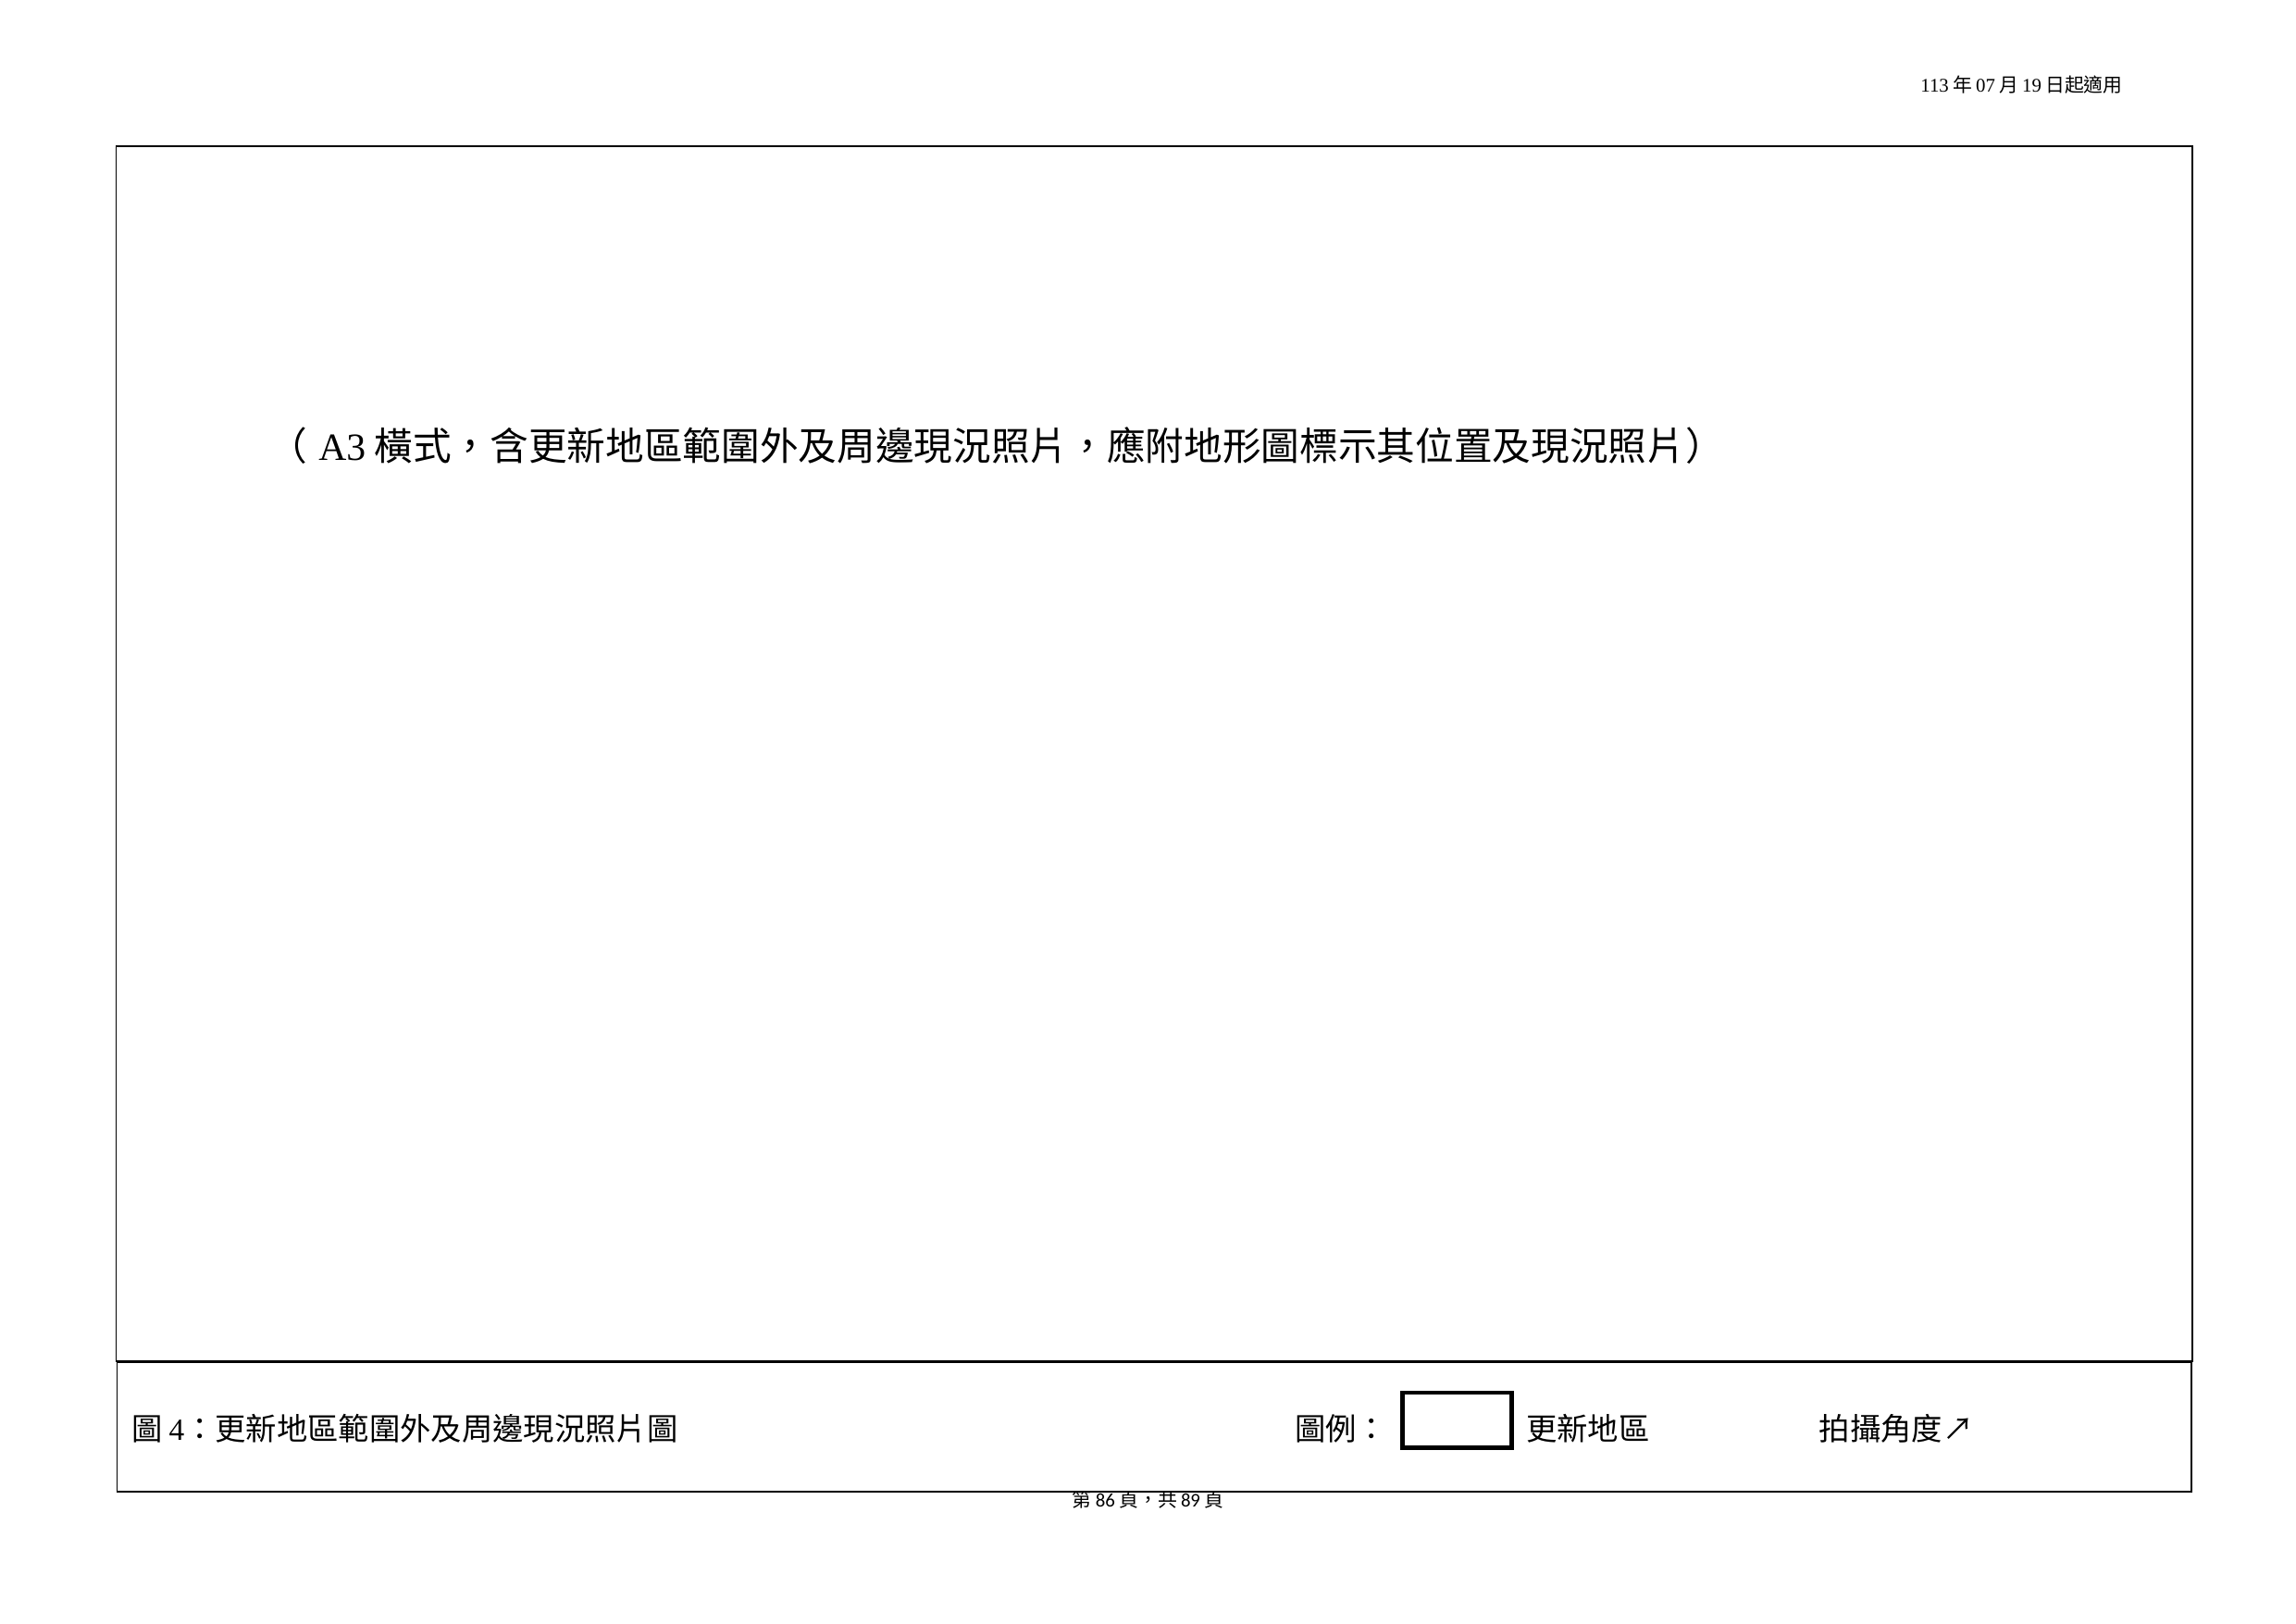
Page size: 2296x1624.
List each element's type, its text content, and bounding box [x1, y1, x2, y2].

text 更新地區 拍攝角度↗ [1514, 1404, 2177, 1449]
text 圖4：更新地區範圍外及周邊現況照片圖 圖例： [131, 1404, 1400, 1449]
